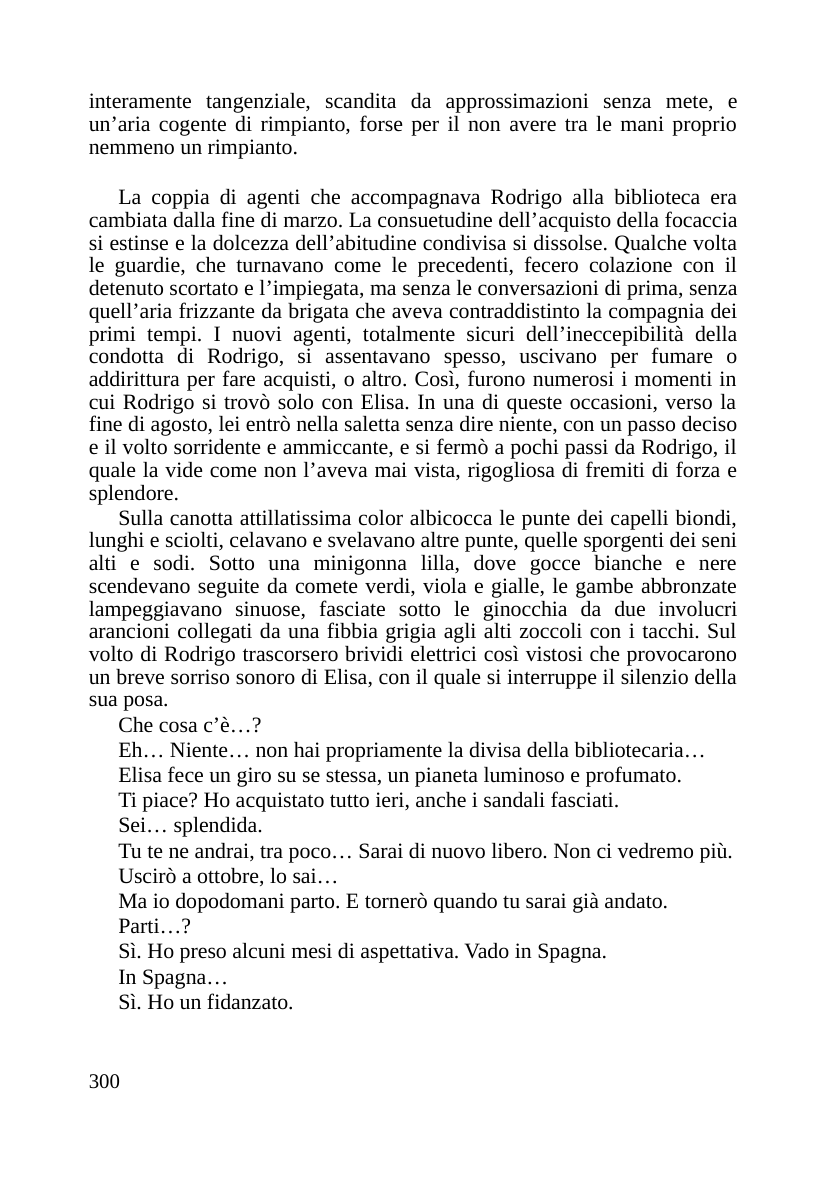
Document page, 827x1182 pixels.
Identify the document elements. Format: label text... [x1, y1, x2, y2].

text In Spagna… [88, 964, 738, 989]
text Elisa fece un giro su se stessa, un pianeta luminoso e profumato. [88, 762, 738, 787]
text Che cosa c’è…? [88, 712, 738, 737]
text Sulla canotta attillatissima color albicocca le punte dei capelli biondi, lunghi e sciolti, celavano e svelavano altre punte, quelle sporgenti dei seni alti e sodi. Sotto una minigonna lilla, dove gocce bianche e nere scendevano seguite da comete verdi, viola e gialle, le gambe abbronzate lampeggiavano sinuose, fasciate sotto le ginocchia da due involucri arancioni collegati da una fibbia grigia agli alti zoccoli con i tacchi. Sul volto di Rodrigo trascorsero brividi elettrici così vistosi che provocarono un breve sorriso sonoro di Elisa, con il quale si interruppe il silenzio della sua posa. [88, 505, 738, 712]
text Sei… splendida. [88, 812, 738, 838]
text Uscirò a ottobre, lo sai… [88, 863, 738, 888]
text Ma io dopodomani parto. E tornerò quando tu sarai già andato. [88, 888, 738, 913]
text Sì. Ho un fidanzato. [88, 989, 738, 1014]
text Parti…? [88, 913, 738, 938]
text La coppia di agenti che accompagnava Rodrigo alla biblioteca era cambiata dalla fine di marzo. La consuetudine dell’acquisto della focaccia si estinse e la dolcezza dell’abitudine condivisa si dissolse. Qualche volta le guardie, che turnavano come le precedenti, fecero colazione con il detenuto scortato e l’impiegata, ma senza le conversazioni di prima, senza quell’aria frizzante da brigata che aveva contraddistinto la compagnia dei primi tempi. I nuovi agenti, totalmente sicuri dell’ineccepibilità della condotta di Rodrigo, si assentavano spesso, uscivano per fumare o addirittura per fare acquisti, o altro. Così, furono numerosi i momenti in cui Rodrigo si trovò solo con Elisa. In una di queste occasioni, verso la fine di agosto, lei entrò nella saletta senza dire niente, con un passo deciso e il volto sorridente e ammiccante, e si fermò a pochi passi da Rodrigo, il quale la vide come non l’aveva mai vista, rigogliosa di fremiti di forza e splendore. [88, 184, 738, 505]
text Ti piace? Ho acquistato tutto ieri, anche i sandali fasciati. [88, 787, 738, 812]
text Tu te ne andrai, tra poco… Sarai di nuovo libero. Non ci vedremo più. [88, 838, 738, 863]
text Eh… Niente… non hai propriamente la divisa della bibliotecaria… [88, 737, 738, 762]
text Sì. Ho preso alcuni mesi di aspettativa. Vado in Spagna. [88, 938, 738, 964]
text interamente tangenziale, scandita da approssimazioni senza mete, e un’aria cogente di rimpianto, forse per il non avere tra le mani proprio nemmeno un rimpianto. [88, 88, 738, 159]
